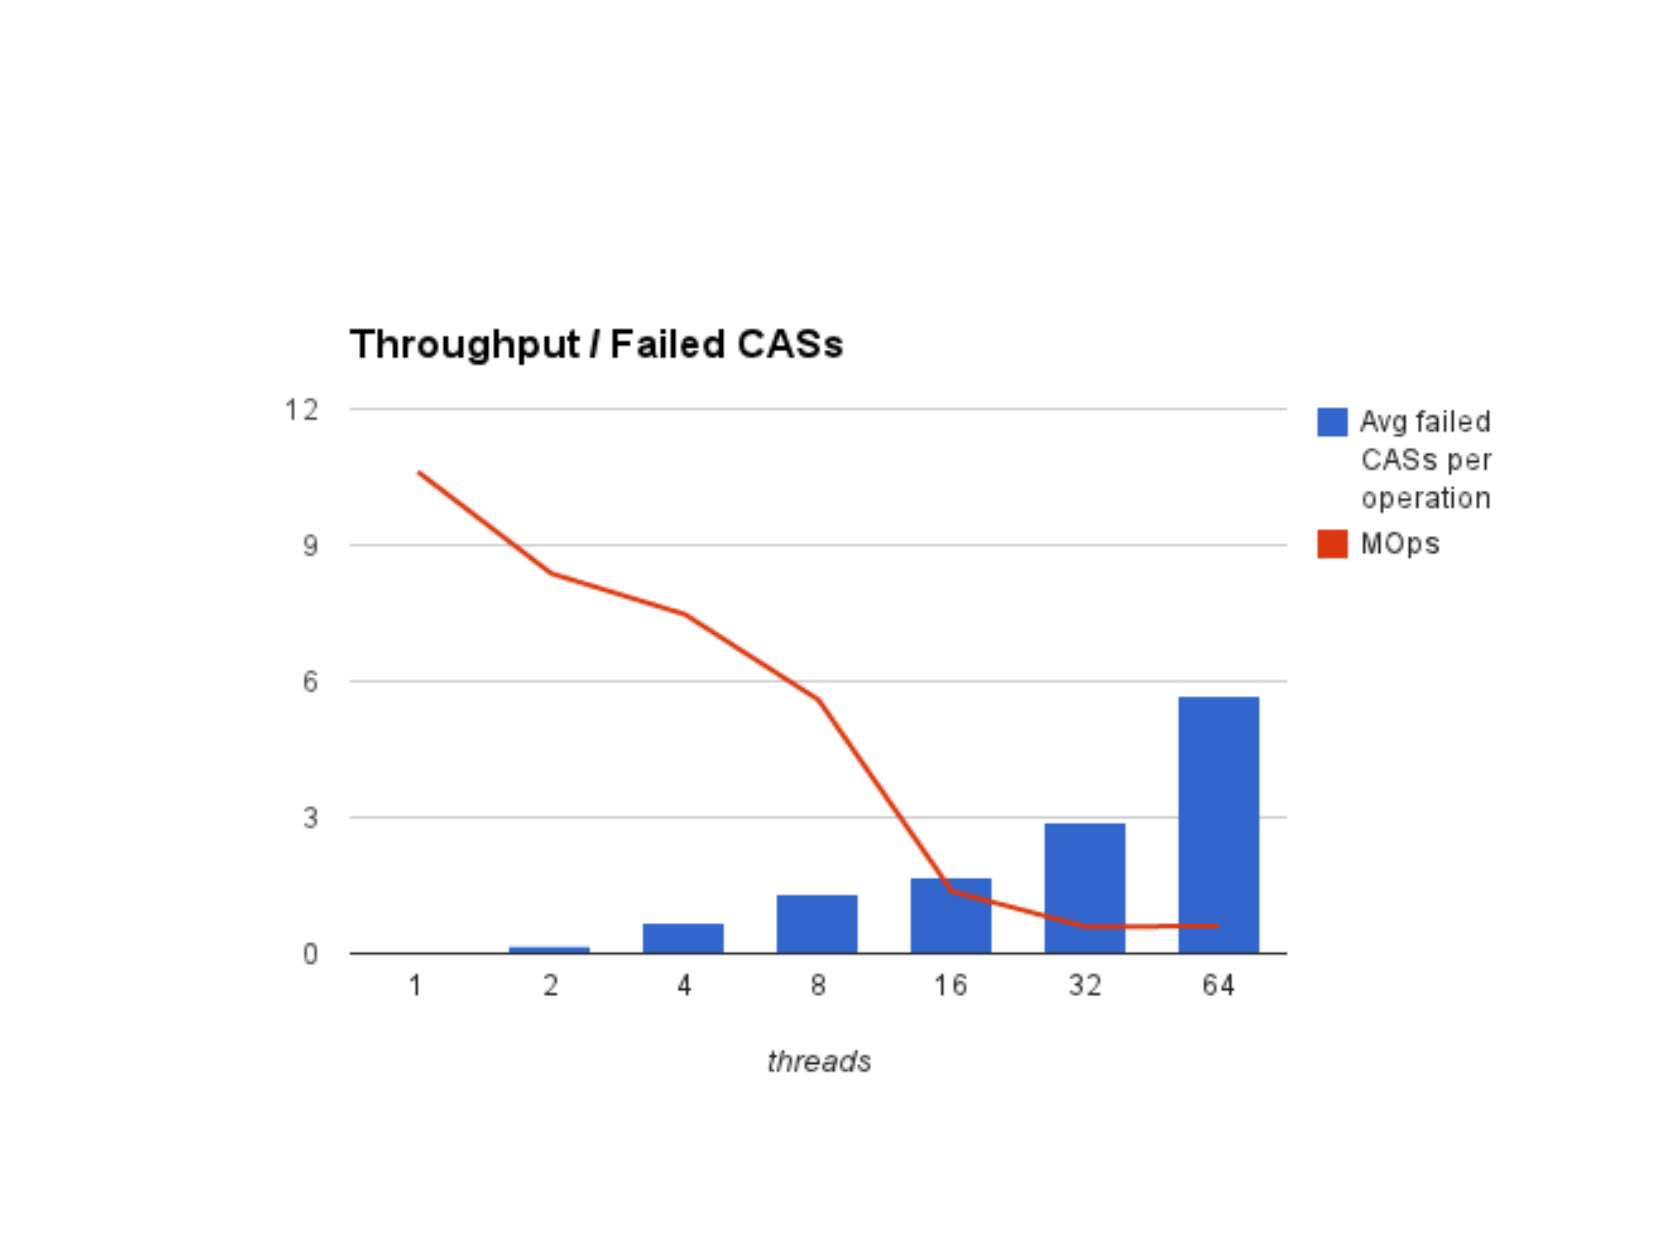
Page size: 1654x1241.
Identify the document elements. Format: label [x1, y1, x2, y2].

picture [60, 239, 1576, 1126]
